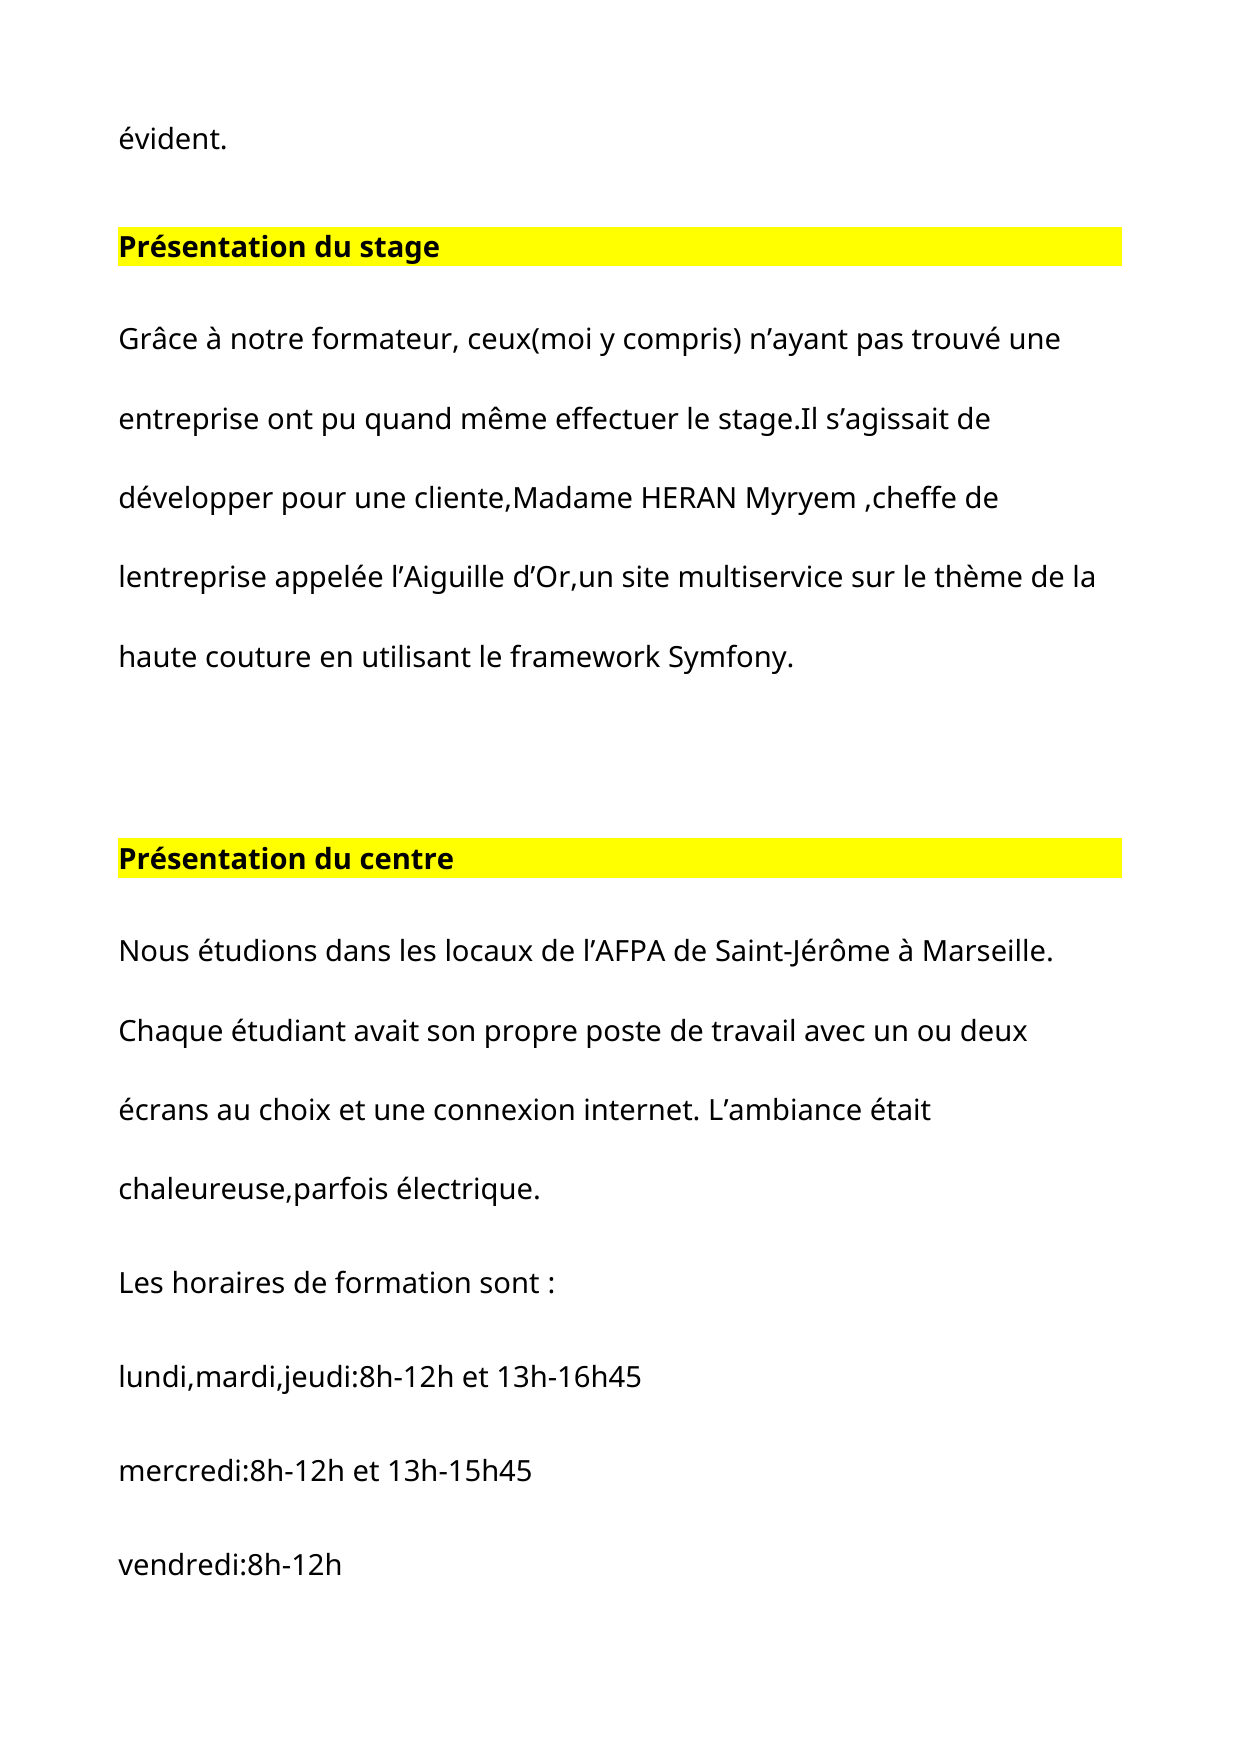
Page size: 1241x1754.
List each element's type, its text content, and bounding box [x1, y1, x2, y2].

subtitle Présentation du stage [118, 227, 1122, 266]
text vendredi:8h-12h [118, 1544, 1122, 1584]
text évident. [118, 118, 1122, 158]
text Grâce à notre formateur, ceux(moi y compris) n’ayant pas trouvé une entreprise ont pu quand même effectuer le stage.Il s’agissait de développer pour une cliente,Madame HERAN Myryem ,cheffe de lentreprise appelée l’Aiguille d’Or,un site multiservice sur le thème de la haute couture en utilisant le framework Symfony. [118, 318, 1122, 676]
text Les horaires de formation sont : [118, 1262, 1122, 1302]
subtitle Présentation du centre [118, 838, 1122, 878]
text mercredi:8h-12h et 13h-15h45 [118, 1450, 1122, 1490]
text lundi,mardi,jeudi:8h-12h et 13h-16h45 [118, 1356, 1122, 1396]
text Nous étudions dans les locaux de l’AFPA de Saint-Jérôme à Marseille. Chaque étudiant avait son propre poste de travail avec un ou deux écrans au choix et une connexion internet. L’ambiance était chaleureuse,parfois électrique. [118, 930, 1122, 1208]
